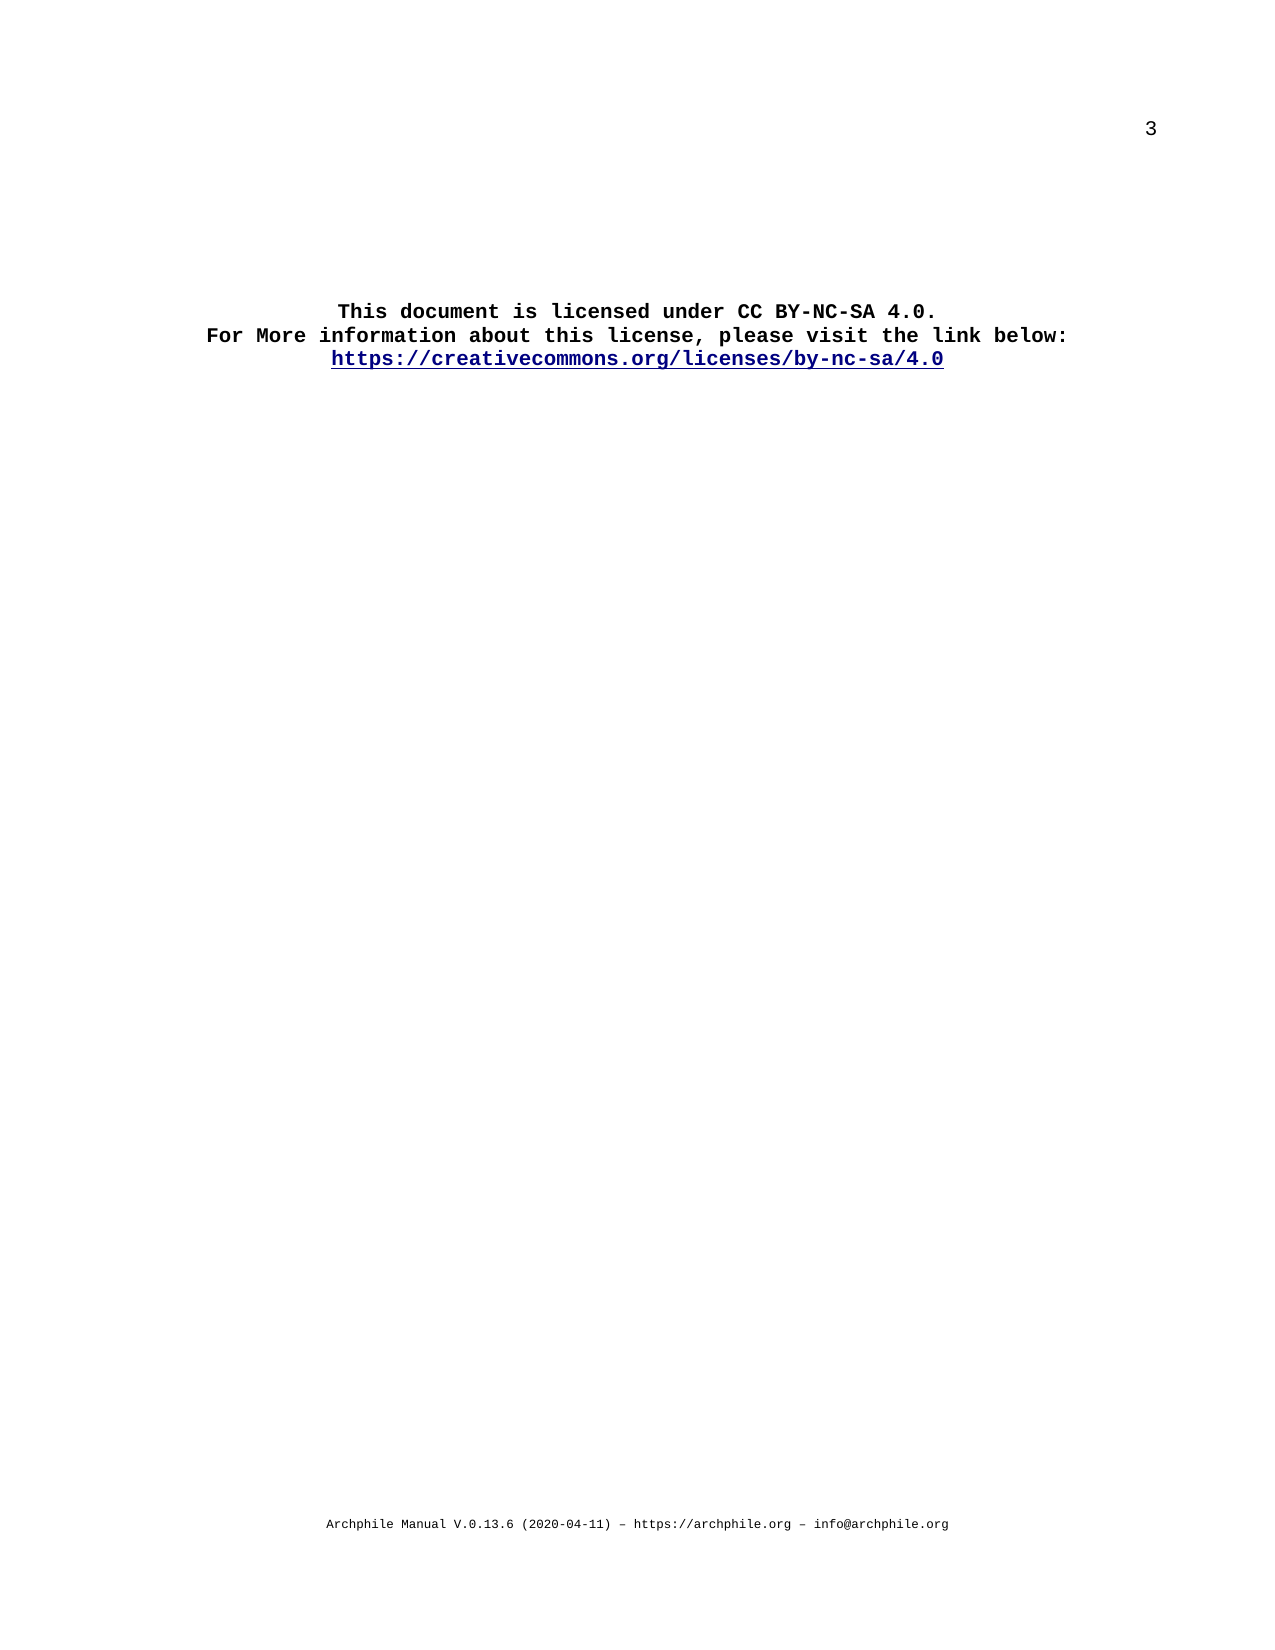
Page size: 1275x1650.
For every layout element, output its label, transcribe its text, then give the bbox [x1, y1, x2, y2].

text For More information about this license, please visit the link below: [118, 324, 1157, 348]
text https://creativecommons.org/licenses/by-nc-sa/4.0 [118, 348, 1157, 372]
text This document is licensed under CC BY-NC-SA 4.0. [118, 301, 1157, 324]
